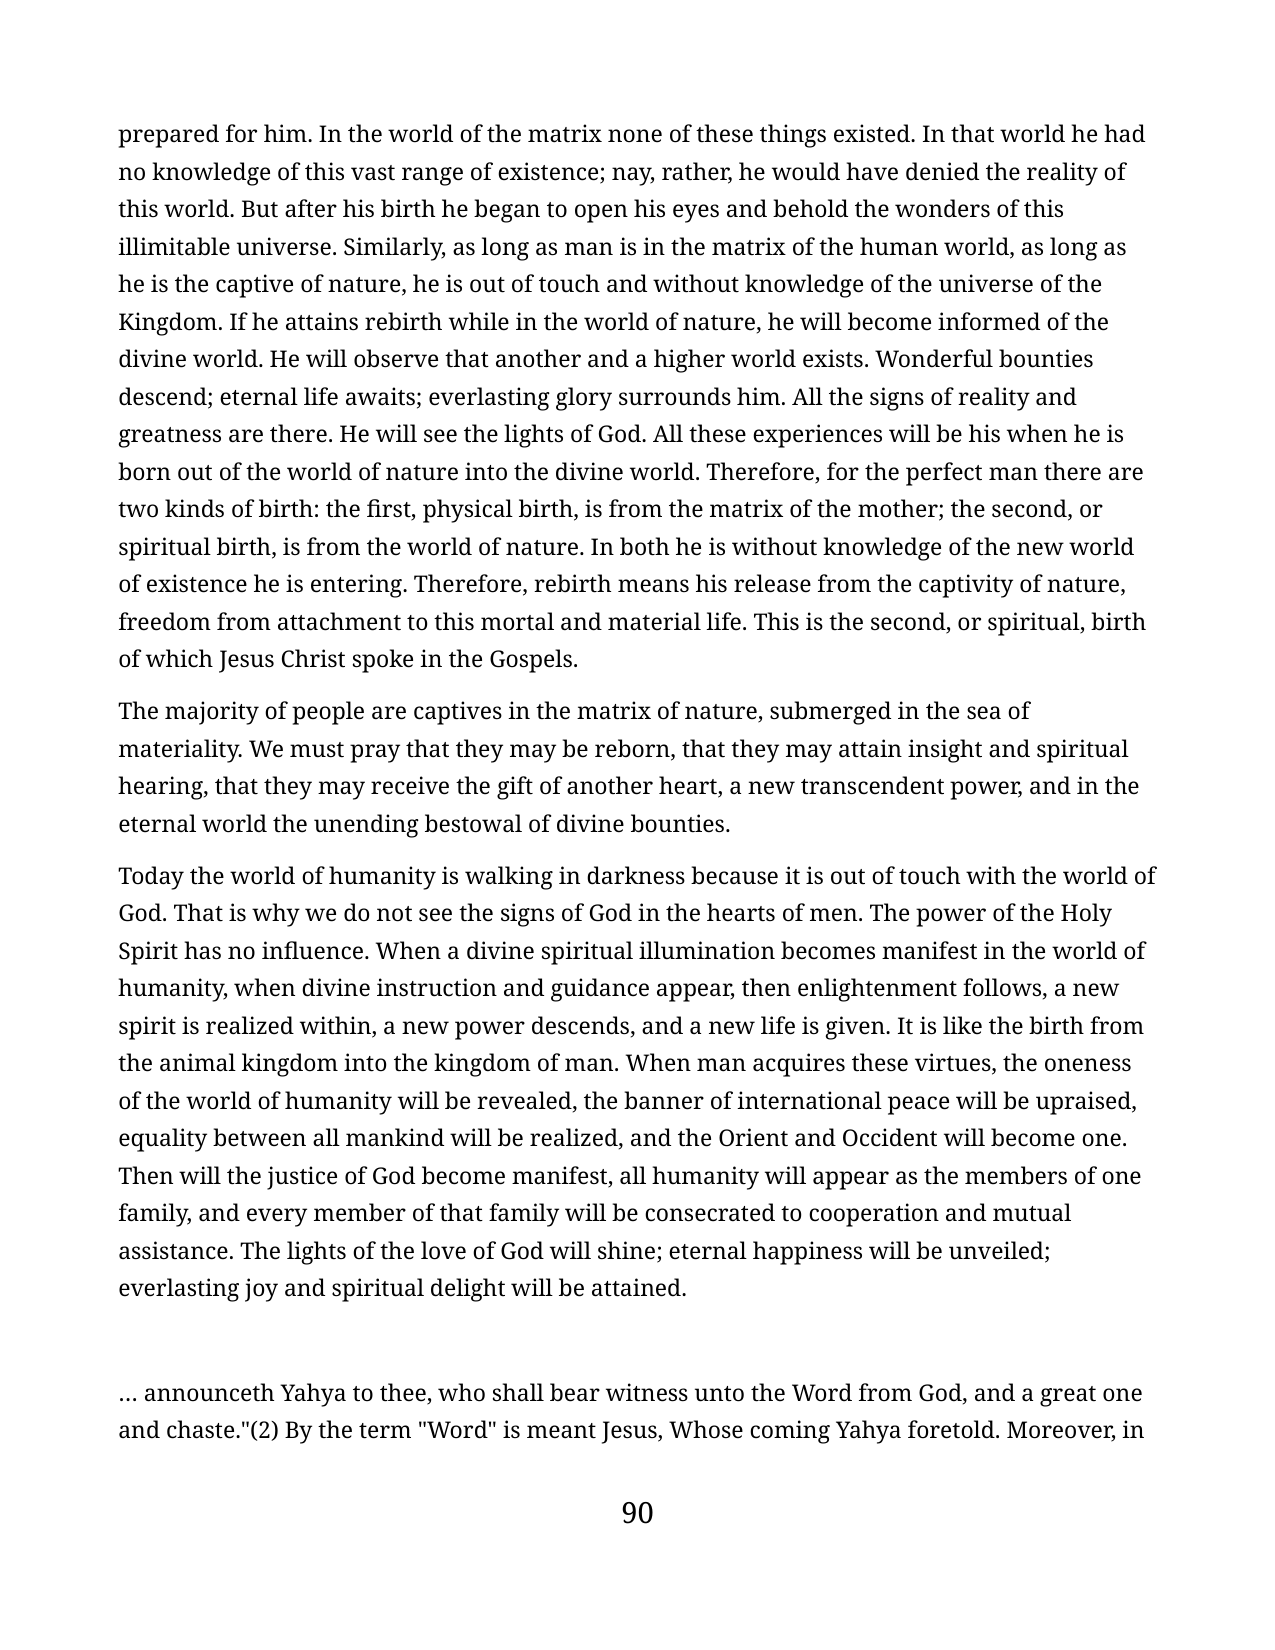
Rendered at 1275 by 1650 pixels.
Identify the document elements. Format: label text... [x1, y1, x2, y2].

text … announceth Yahya to thee, who shall bear witness unto the Word from God, and a great one and chaste."(2) By the term "Word" is meant Jesus, Whose coming Yahya foretold. Moreover, in [118, 1376, 1157, 1445]
text Today the world of humanity is walking in darkness because it is out of touch with the world of God. That is why we do not see the signs of God in the hearts of men. The power of the Holy Spirit has no influence. When a divine spiritual illumination becomes manifest in the world of humanity, when divine instruction and guidance appear, then enlightenment follows, a new spirit is realized within, a new power descends, and a new life is given. It is like the birth from the animal kingdom into the kingdom of man. When man acquires these virtues, the oneness of the world of humanity will be revealed, the banner of international peace will be upraised, equality between all mankind will be realized, and the Orient and Occident will become one. Then will the justice of God become manifest, all humanity will appear as the members of one family, and every member of that family will be consecrated to cooperation and mutual assistance. The lights of the love of God will shine; eternal happiness will be unveiled; everlasting joy and spiritual delight will be attained. [118, 860, 1157, 1303]
text The majority of people are captives in the matrix of nature, submerged in the sea of materiality. We must pray that they may be reborn, that they may attain insight and spiritual hearing, that they may receive the gift of another heart, a new transcendent power, and in the eternal world the unending bestowal of divine bounties. [118, 695, 1157, 839]
text prepared for him. In the world of the matrix none of these things existed. In that world he had no knowledge of this vast range of existence; nay, rather, he would have denied the reality of this world. But after his birth he began to open his eyes and behold the wonders of this illimitable universe. Similarly, as long as man is in the matrix of the human world, as long as he is the captive of nature, he is out of touch and without knowledge of the universe of the Kingdom. If he attains rebirth while in the world of nature, he will become informed of the divine world. He will observe that another and a higher world exists. Wonderful bounties descend; eternal life awaits; everlasting glory surrounds him. All the signs of reality and greatness are there. He will see the lights of God. All these experiences will be his when he is born out of the world of nature into the divine world. Therefore, for the perfect man there are two kinds of birth: the first, physical birth, is from the matrix of the mother; the second, or spiritual birth, is from the world of nature. In both he is without knowledge of the new world of existence he is entering. Therefore, rebirth means his release from the captivity of nature, freedom from attachment to this mortal and material life. This is the second, or spiritual, birth of which Jesus Christ spoke in the Gospels. [118, 118, 1157, 674]
